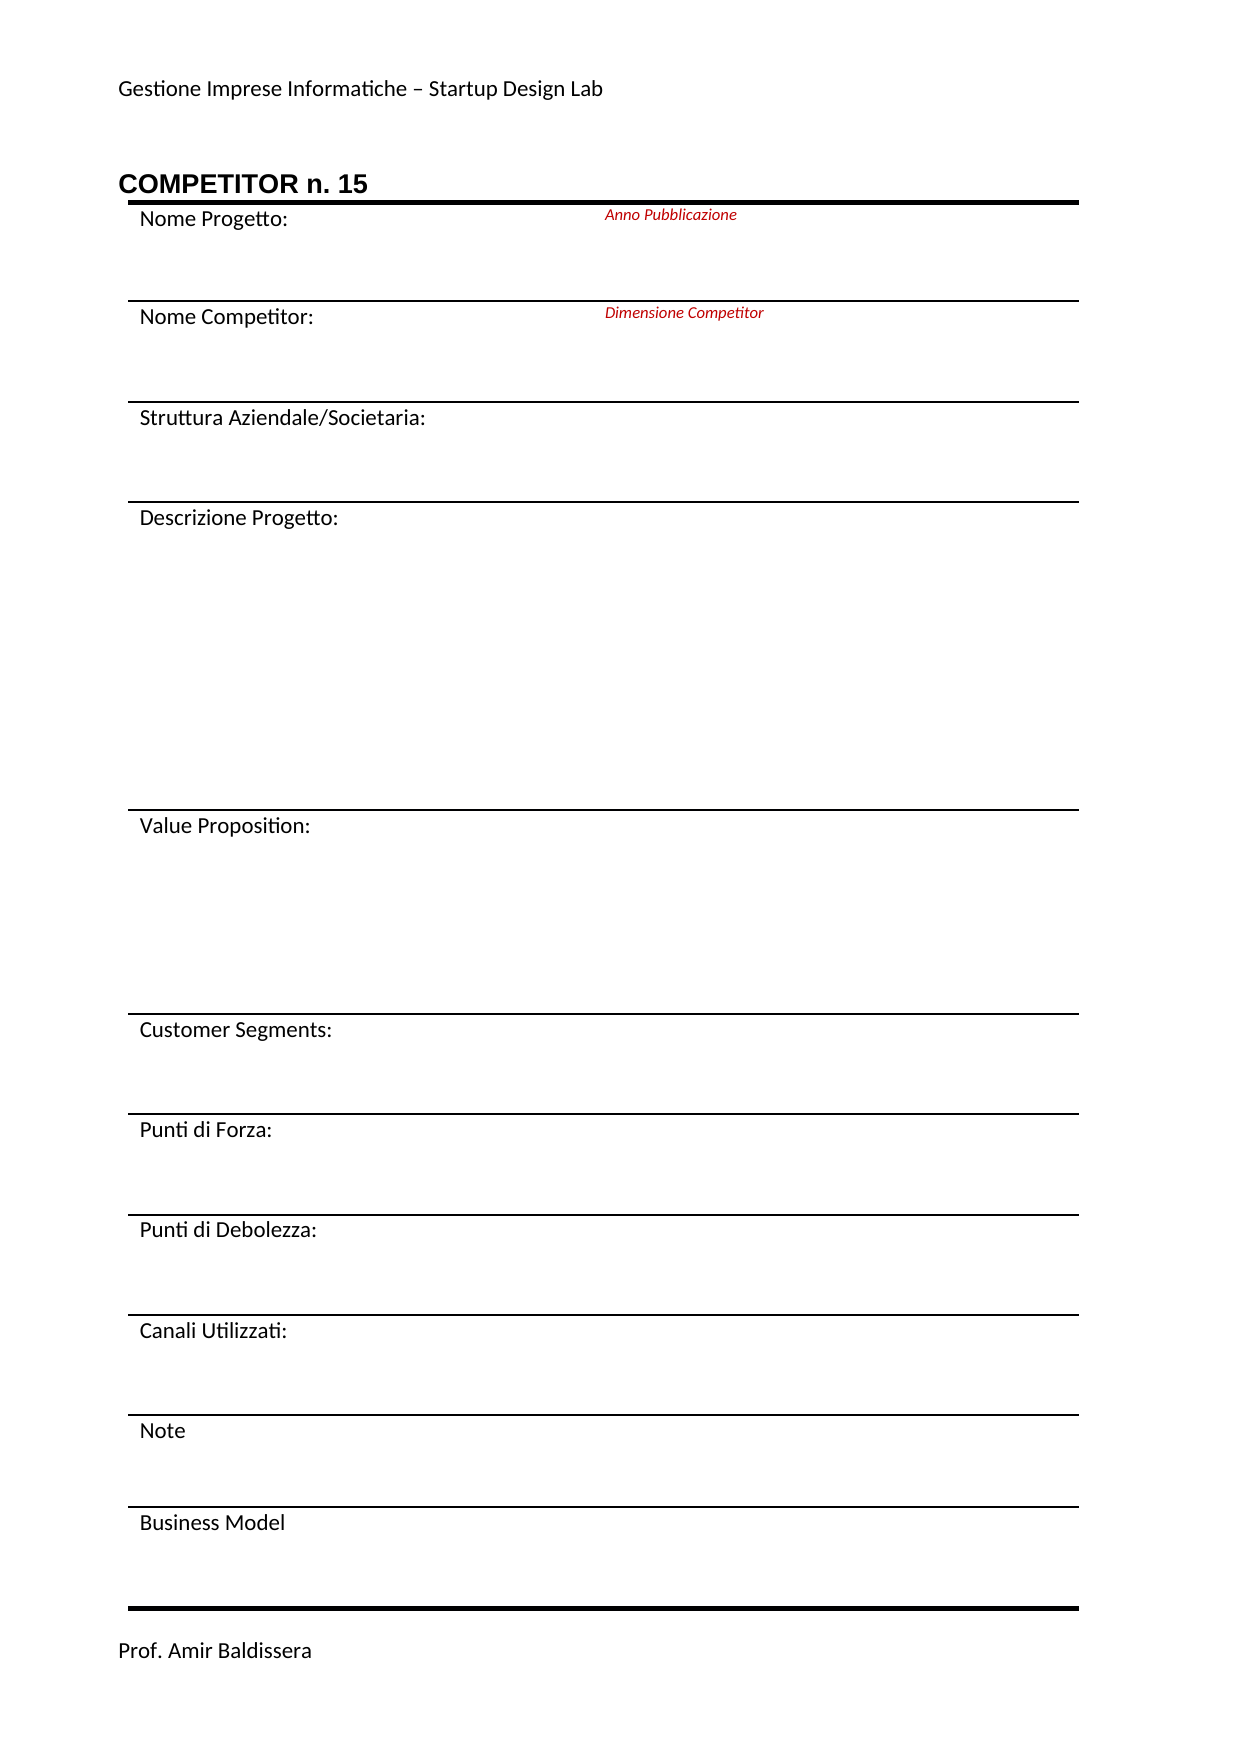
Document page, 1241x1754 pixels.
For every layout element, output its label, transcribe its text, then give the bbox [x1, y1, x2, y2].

table_cell Struttura Aziendale/Societaria: [128, 403, 1078, 501]
table_header Nome Progetto: [128, 205, 593, 300]
table_cell Punti di Forza: [128, 1115, 1078, 1213]
table_cell Value Proposition: [128, 811, 1078, 1013]
table_cell Nome Competitor: [128, 302, 593, 401]
table_cell Customer Segments: [128, 1015, 1078, 1113]
subtitle COMPETITOR n. 15 [118, 168, 1122, 200]
table_cell Canali Utilizzati: [128, 1316, 1078, 1414]
table_cell Dimensione Competitor [594, 302, 1078, 401]
table_cell Note [128, 1416, 1078, 1506]
table_cell Business Model [128, 1508, 1078, 1606]
table_header Anno Pubblicazione [594, 205, 1078, 300]
table_cell Punti di Debolezza: [128, 1216, 1078, 1314]
table_cell Descrizione Progetto: [128, 503, 1078, 809]
